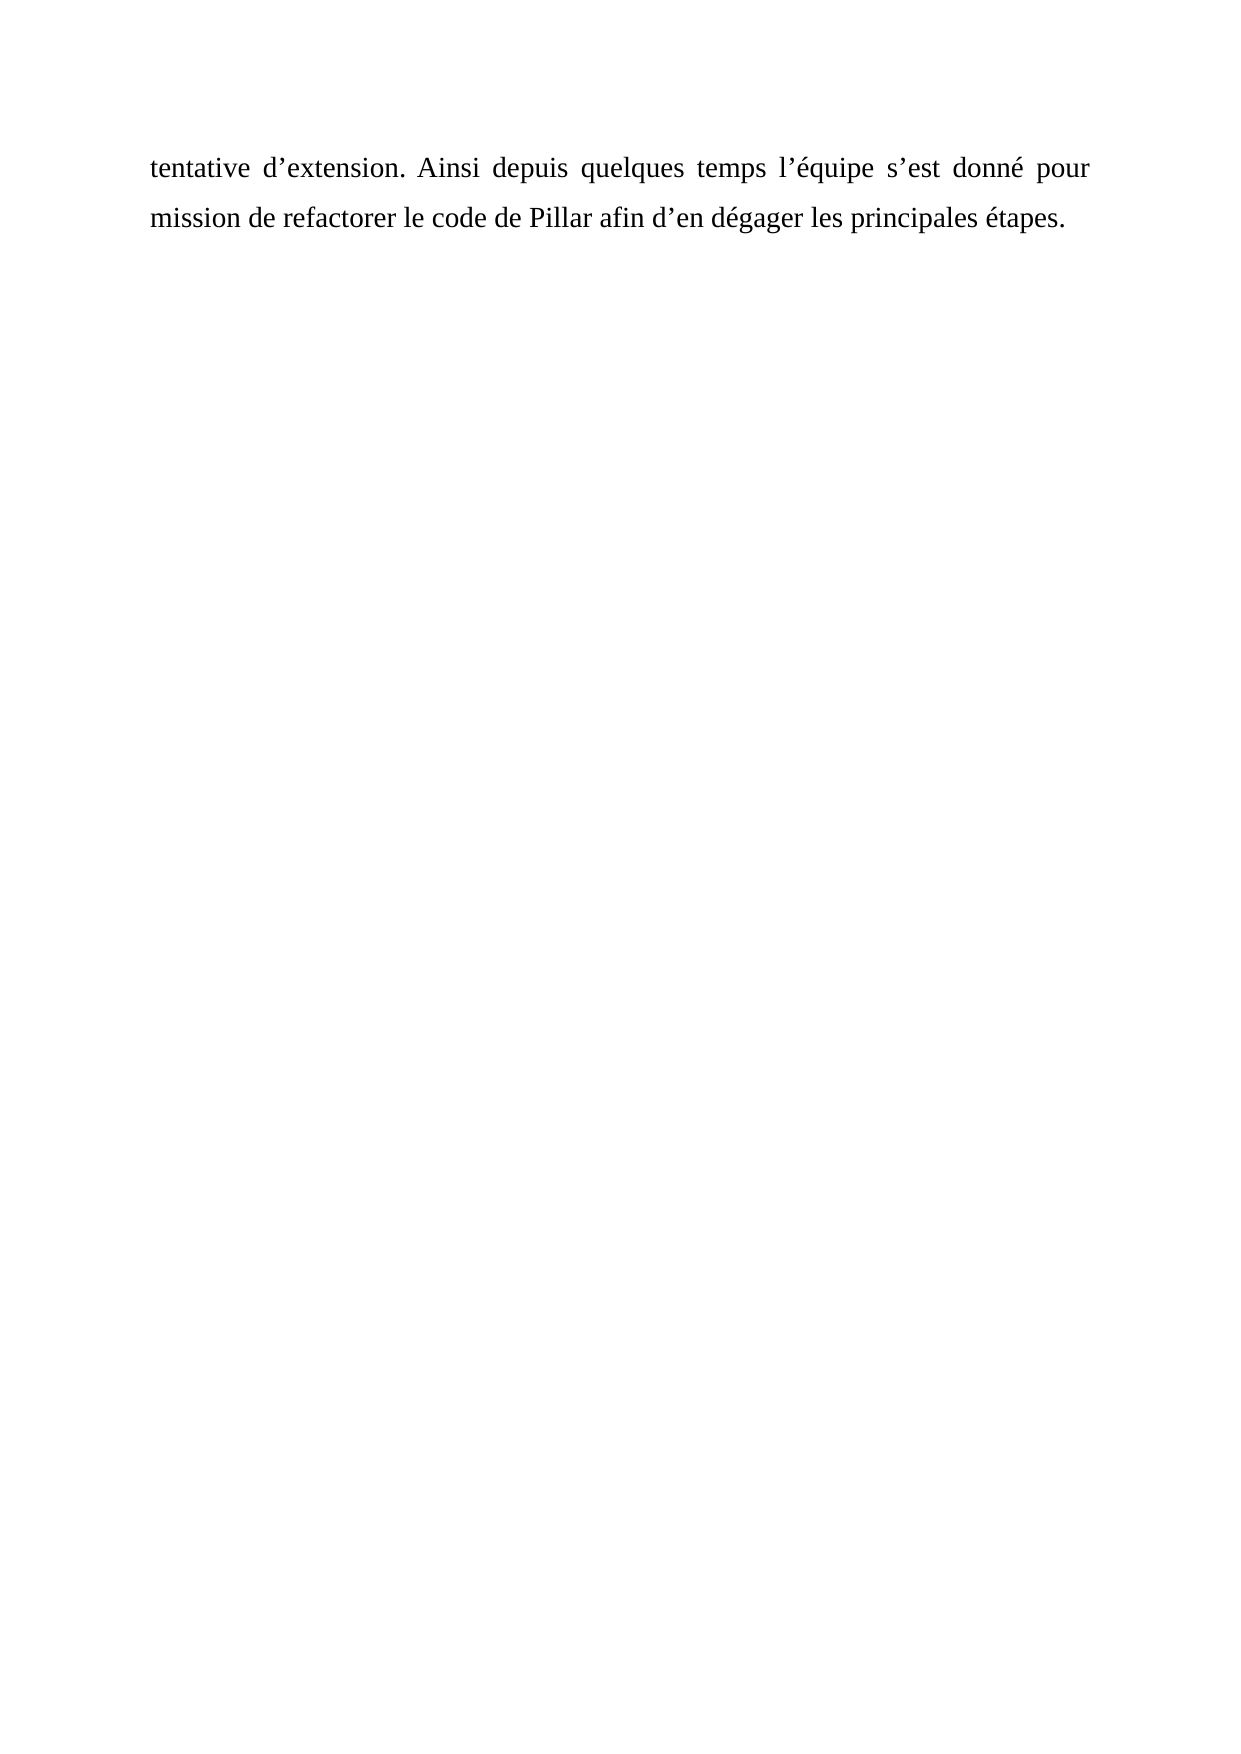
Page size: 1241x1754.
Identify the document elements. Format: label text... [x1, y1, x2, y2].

text tentative d’extension. Ainsi depuis quelques temps l’équipe s’est donné pour mission de refactorer le code de Pillar afin d’en dégager les principales étapes. [150, 150, 1091, 234]
